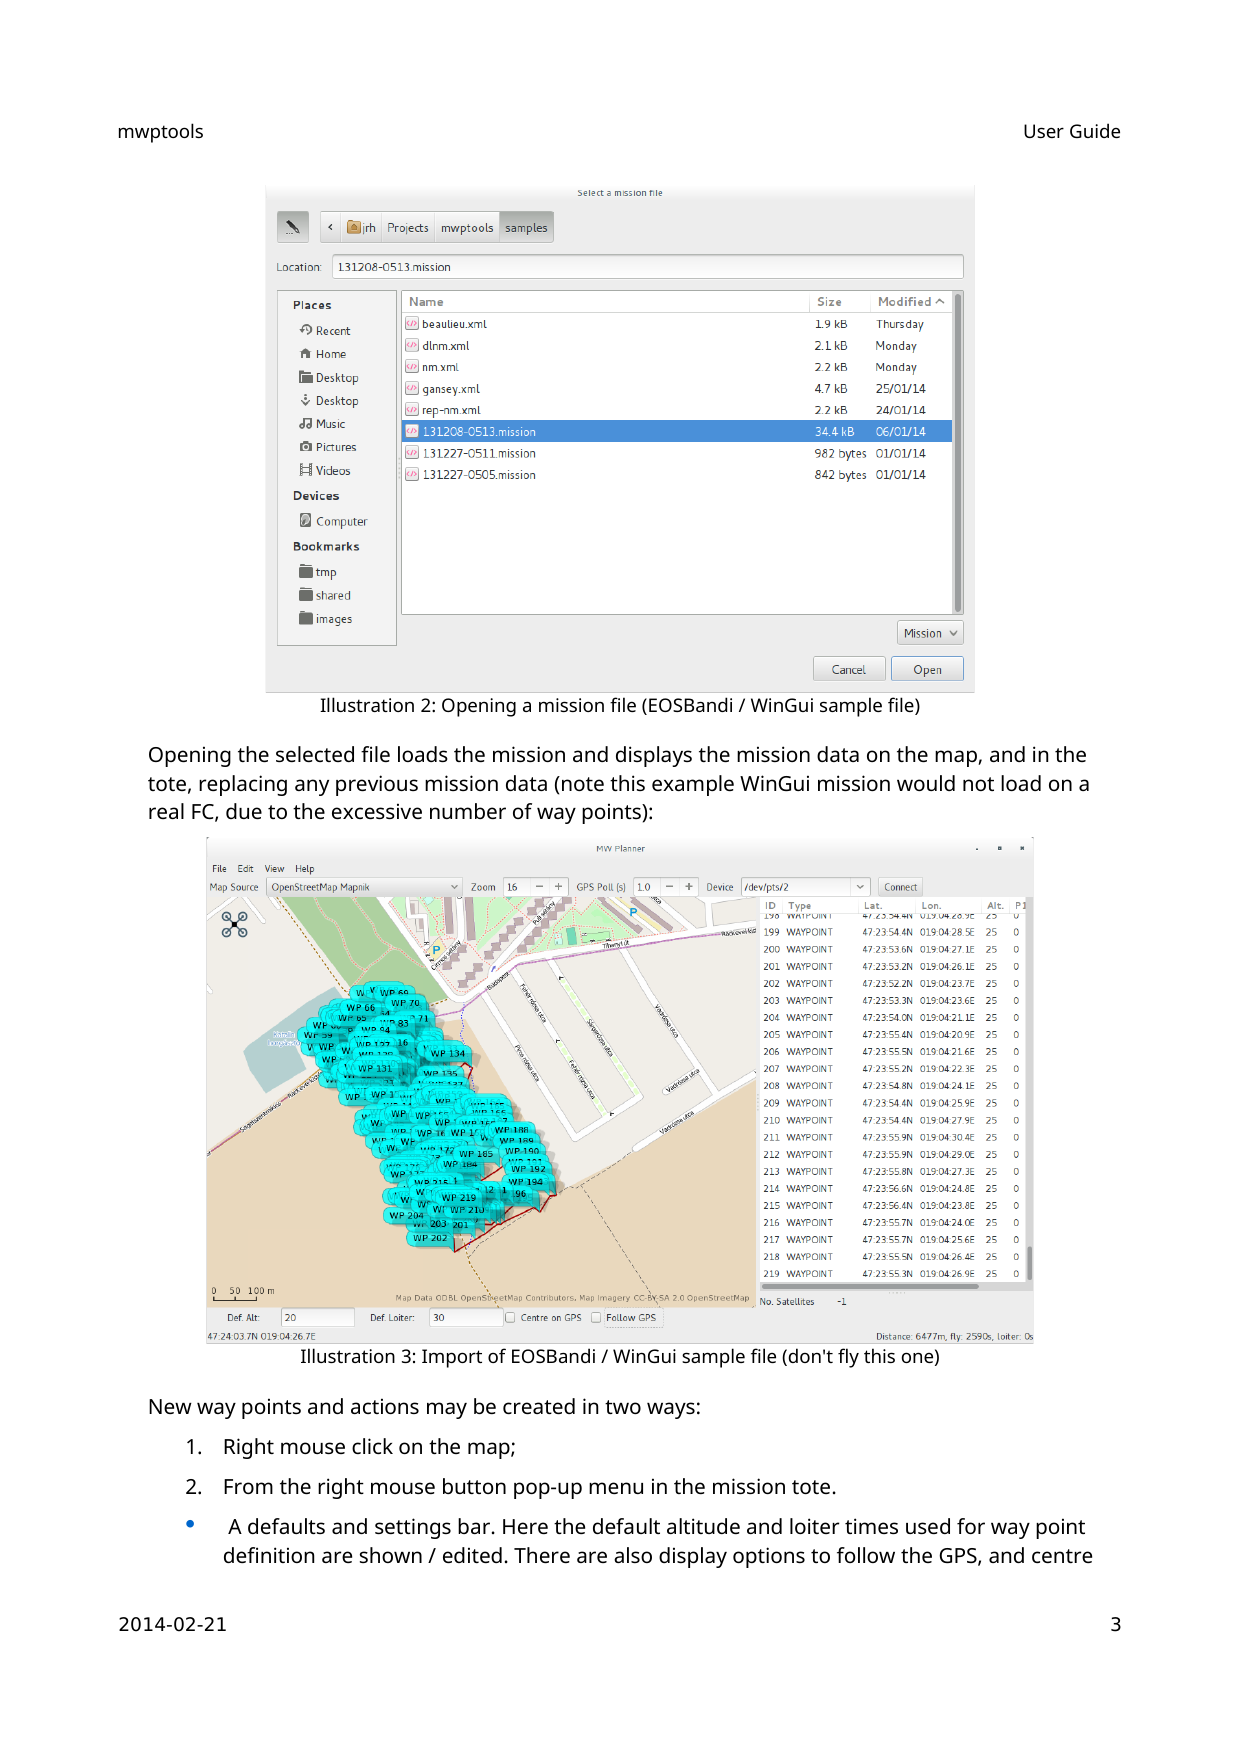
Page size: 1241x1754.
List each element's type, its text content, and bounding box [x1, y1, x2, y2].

text Illustration 3: Import of EOSBandi / WinGui sample file (don't fly this one) [207, 1344, 1033, 1369]
text Opening the selected file loads the mission and displays the mission data on the map, and in the tote, replacing any previous mission data (note this example WinGui mission would not load on a real FC, due to the excessive number of way points): [148, 741, 1122, 825]
picture [206, 837, 1034, 1344]
list From the right mouse button pop-up menu in the mission tote. [185, 1472, 1122, 1501]
list A defaults and settings bar. Here the default altitude and loiter times used for way point definition are shown / edited. There are also display options to follow the GPS, and centre [185, 1512, 1122, 1569]
picture [265, 185, 975, 693]
list Right mouse click on the map; [185, 1432, 1122, 1461]
text New way points and actions may be created in two ways: [148, 1392, 1122, 1420]
text Illustration 2: Opening a mission file (EOSBandi / WinGui sample file) [266, 693, 974, 718]
